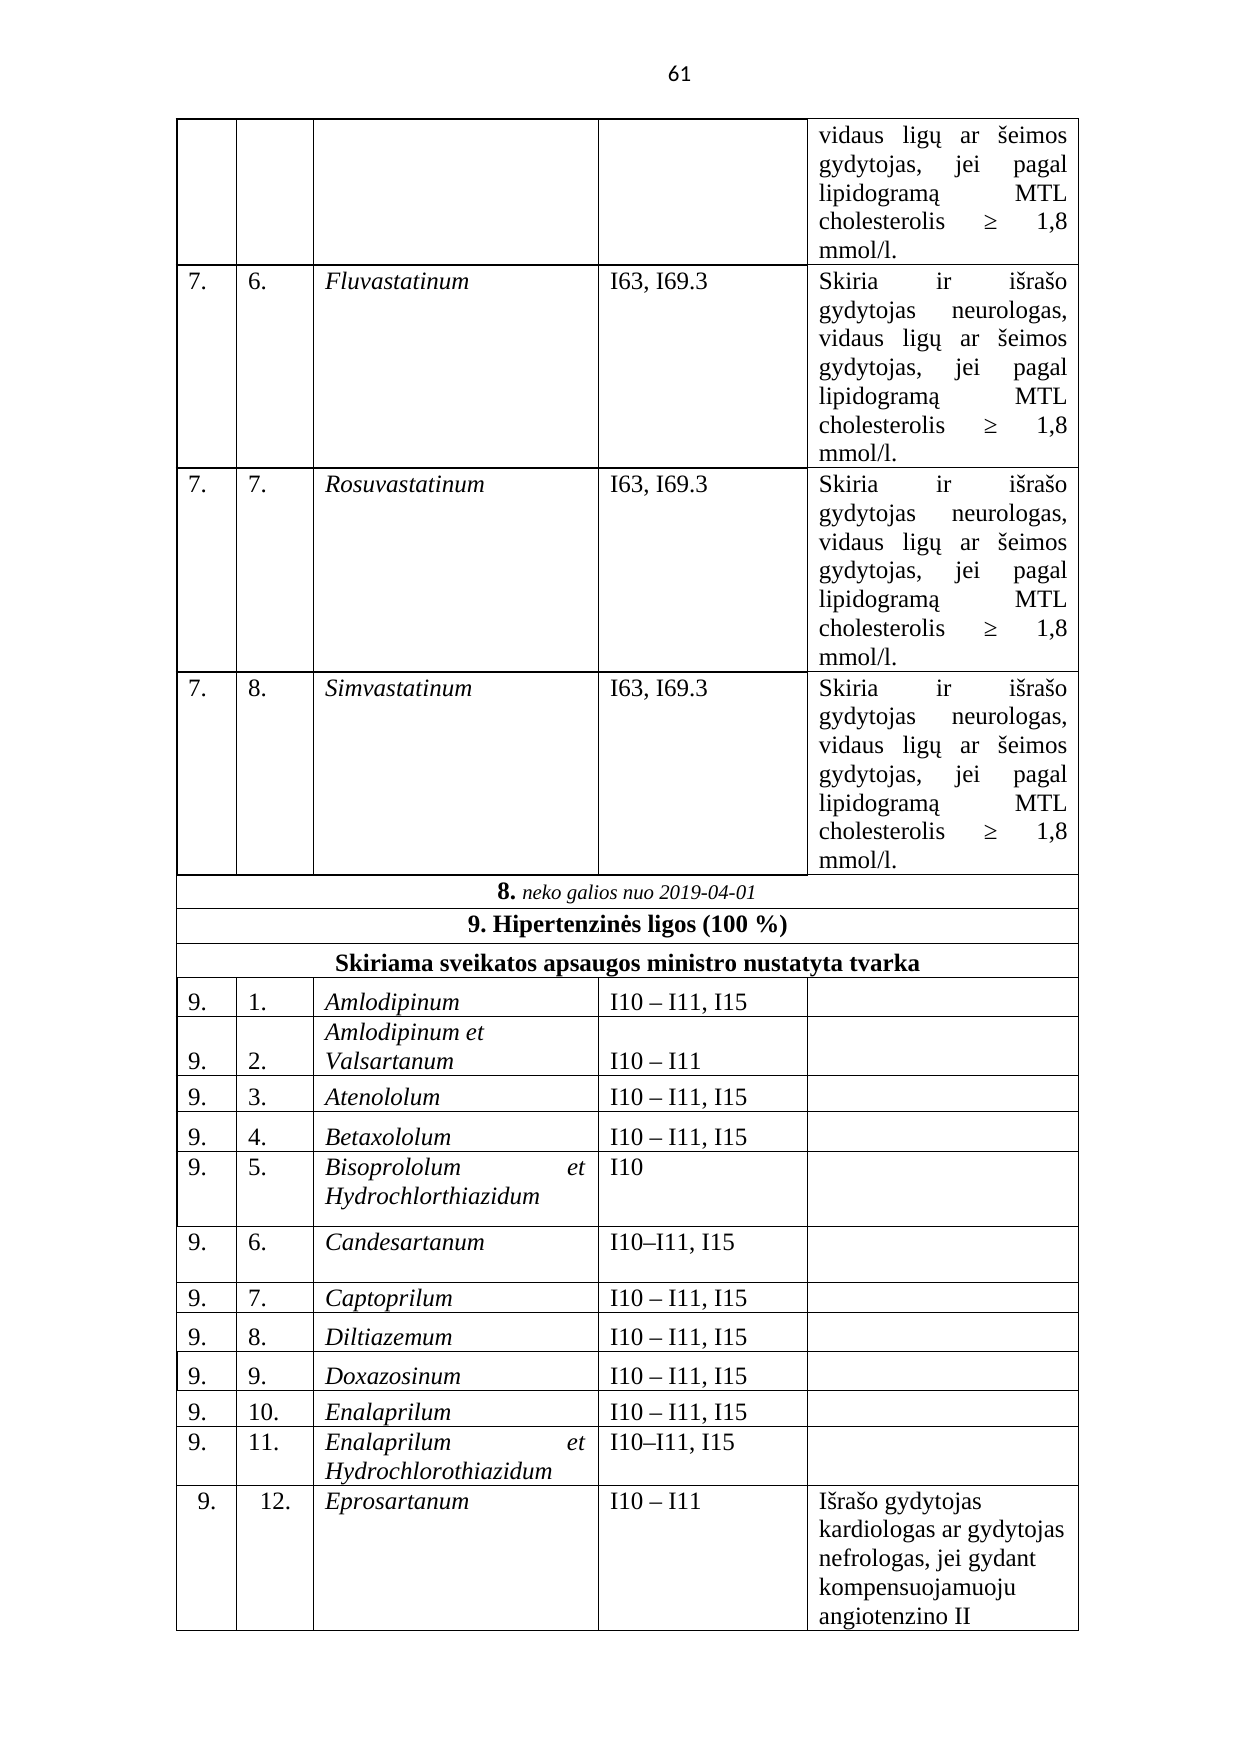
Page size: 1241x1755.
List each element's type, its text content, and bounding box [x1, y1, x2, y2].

table_cell [1088, 1075, 1093, 1111]
table_cell [1099, 943, 1103, 977]
table_cell [808, 1227, 1078, 1282]
table_cell [1079, 874, 1083, 908]
table_cell I10 – I11, I15 [599, 1313, 807, 1351]
table_cell [1093, 1075, 1099, 1111]
table_cell [1084, 1426, 1088, 1485]
table_cell [1084, 264, 1088, 467]
table_cell 9. [178, 1112, 236, 1151]
table_cell [1093, 118, 1099, 264]
table_cell [1079, 118, 1083, 264]
table_cell I10 – I11, I15 [599, 1352, 807, 1390]
table_cell [1109, 943, 1123, 977]
table_cell [1093, 1426, 1099, 1485]
table_cell [1079, 1485, 1083, 1629]
table_cell [1093, 1111, 1099, 1151]
table_cell [1088, 467, 1093, 671]
table_cell [1088, 1312, 1093, 1351]
table_cell [1084, 977, 1088, 1016]
table_cell Simvastatinum [314, 673, 598, 874]
table_cell Enalaprilum [314, 1391, 598, 1426]
table_cell 1. [237, 978, 313, 1016]
table_cell Skiria ir išrašo gydytojas neurologas, vidaus ligų ar šeimos gydytojas, jei pagal lipidogramą MTL cholesterolis ≥ 1,8 mmol/l. [808, 468, 1078, 671]
table_cell 9. [177, 1313, 236, 1351]
table_cell Išrašo gydytojas kardiologas ar gydytojas nefrologas, jei gydant kompensuojamuoju angiotenzino II [808, 1486, 1078, 1629]
table_cell [1109, 1282, 1123, 1312]
table_cell [1099, 118, 1103, 264]
table_cell Diltiazemum [314, 1313, 598, 1351]
table_cell [178, 120, 236, 264]
table_cell Doxazosinum [314, 1352, 598, 1390]
table_cell [1088, 264, 1093, 467]
table_cell [1088, 977, 1093, 1016]
table_cell 9. [237, 1352, 313, 1390]
table_cell [1109, 1485, 1123, 1629]
table_cell [1099, 264, 1103, 467]
table_cell [1084, 1351, 1088, 1390]
table_cell [1099, 1351, 1103, 1390]
table_cell [1099, 1390, 1103, 1426]
table_cell [1109, 1426, 1123, 1485]
table_cell [1093, 264, 1099, 467]
table_cell I10 – I11, I15 [599, 1112, 807, 1151]
table_cell 9. [178, 1076, 236, 1111]
table_cell [1084, 1226, 1088, 1282]
table_cell 8. [237, 1313, 313, 1351]
table_cell [1093, 467, 1099, 671]
table_cell 12. [237, 1486, 313, 1629]
table_cell [1088, 1016, 1093, 1075]
table_cell [808, 1313, 1078, 1351]
table_cell [1084, 118, 1088, 264]
table_cell [237, 120, 313, 264]
table_cell 6. [237, 266, 313, 467]
table_cell [1099, 1111, 1103, 1151]
table_cell [1099, 1426, 1103, 1485]
table_cell [1109, 874, 1123, 908]
table_cell [1079, 1111, 1083, 1151]
table_cell 9. [178, 1017, 236, 1075]
table_cell [1109, 1226, 1123, 1282]
table_cell [1084, 1151, 1088, 1226]
table_cell [1099, 671, 1103, 874]
table_cell [1088, 1485, 1093, 1629]
table_cell 2. [237, 1017, 313, 1075]
table_cell [1109, 1016, 1123, 1075]
table_cell [1103, 943, 1109, 977]
table_cell [1084, 943, 1088, 977]
table_cell I10 – I11, I15 [599, 1391, 807, 1426]
table_cell 10. [237, 1391, 313, 1426]
table_cell [1099, 874, 1103, 908]
table_cell I63, I69.3 [599, 469, 807, 671]
table_cell [1079, 943, 1083, 977]
table_cell [1084, 1282, 1088, 1312]
table_cell [1103, 908, 1109, 943]
table_cell [808, 1076, 1078, 1111]
table_cell [1103, 1111, 1109, 1151]
table_cell [1088, 1151, 1093, 1226]
table_cell 8. neko galios nuo 2019-04-01 [177, 875, 1078, 908]
table_cell [1109, 1312, 1123, 1351]
table_cell 9. [177, 1486, 236, 1629]
table_cell Enalaprilum et Hydrochlorothiazidum [314, 1427, 598, 1485]
table_cell Amlodipinum [314, 978, 598, 1016]
table_cell [1109, 1075, 1123, 1111]
table_cell [808, 1283, 1078, 1312]
table_cell [1109, 1351, 1123, 1390]
table_cell [1109, 1390, 1123, 1426]
table_cell [1099, 1016, 1103, 1075]
table_cell Betaxololum [314, 1112, 598, 1151]
table_cell [1084, 908, 1088, 943]
table_cell vidaus ligų ar šeimos gydytojas, jei pagal lipidogramą MTL cholesterolis ≥ 1,8 mmol/l. [808, 119, 1078, 264]
table_cell [1103, 977, 1109, 1016]
table_cell I63, I69.3 [599, 673, 807, 874]
table_cell 7. [178, 469, 236, 671]
table_cell 9. [177, 1391, 236, 1426]
table_cell [1079, 1390, 1083, 1426]
table_cell [1079, 467, 1083, 671]
table_cell [1103, 1075, 1109, 1111]
table_cell Eprosartanum [314, 1486, 598, 1629]
table_cell [1109, 977, 1123, 1016]
table_cell Skiria ir išrašo gydytojas neurologas, vidaus ligų ar šeimos gydytojas, jei pagal lipidogramą MTL cholesterolis ≥ 1,8 mmol/l. [808, 672, 1078, 874]
table_cell [1103, 1226, 1109, 1282]
table_cell [1079, 264, 1083, 467]
table_cell [1084, 1390, 1088, 1426]
table_cell [808, 1112, 1078, 1151]
table_cell [1079, 1016, 1083, 1075]
table_cell [1099, 467, 1103, 671]
table_cell [1099, 1075, 1103, 1111]
table_cell [1103, 671, 1109, 874]
table_cell Rosuvastatinum [314, 469, 598, 671]
table_cell 9. Hipertenzinės ligos (100 %) [177, 909, 1078, 943]
table_cell [1109, 118, 1123, 264]
table_cell [1088, 1390, 1093, 1426]
table_cell [1088, 1226, 1093, 1282]
table_cell [808, 1352, 1078, 1390]
table_cell [1093, 874, 1099, 908]
table_cell [1079, 1312, 1083, 1351]
table_cell I10–I11, I15 [599, 1427, 807, 1485]
table_cell [1099, 1485, 1103, 1629]
table_cell 9. [178, 1152, 236, 1226]
table_cell 11. [237, 1427, 313, 1485]
table_cell 9. [177, 1427, 236, 1485]
table_cell Fluvastatinum [314, 266, 598, 467]
table_cell [1093, 1151, 1099, 1226]
table_cell [808, 1017, 1078, 1075]
table_cell 9. [177, 1227, 236, 1282]
table_cell [1109, 467, 1123, 671]
table_cell [1103, 1282, 1109, 1312]
table_cell 7. [178, 266, 236, 467]
table_cell 9. [177, 1283, 236, 1312]
table_cell [1088, 1111, 1093, 1151]
table_cell [1088, 1351, 1093, 1390]
table_cell [1084, 1075, 1088, 1111]
table_cell [1109, 1151, 1123, 1226]
table_cell [808, 1152, 1078, 1226]
table_cell I10 – I11 [599, 1486, 807, 1629]
table_cell [1103, 874, 1109, 908]
table_cell [1088, 1426, 1093, 1485]
table_cell [1109, 1111, 1123, 1151]
table_cell Captoprilum [314, 1283, 598, 1312]
table_cell [1099, 1312, 1103, 1351]
table_cell 7. [237, 469, 313, 671]
table_cell [808, 1391, 1078, 1426]
table_cell 3. [237, 1076, 313, 1111]
table_cell [1079, 1075, 1083, 1111]
table_cell [1079, 1351, 1083, 1390]
table_cell I10 – I11 [599, 1017, 807, 1075]
table_cell Bisoprololum et Hydrochlorthiazidum [314, 1152, 598, 1226]
table_cell [1084, 671, 1088, 874]
table_cell [1088, 118, 1093, 264]
table_cell [1079, 1151, 1083, 1226]
table_cell 8. [237, 673, 313, 874]
table_cell [1079, 977, 1083, 1016]
table_cell [1084, 1485, 1088, 1629]
table_cell [1093, 1351, 1099, 1390]
table_cell [1093, 1016, 1099, 1075]
table_cell [1103, 1151, 1109, 1226]
table_cell Skiria ir išrašo gydytojas neurologas, vidaus ligų ar šeimos gydytojas, jei pagal lipidogramą MTL cholesterolis ≥ 1,8 mmol/l. [808, 265, 1078, 467]
table_cell [1088, 1282, 1093, 1312]
table_cell [1099, 1151, 1103, 1226]
table_cell [1103, 1426, 1109, 1485]
table_cell [1088, 671, 1093, 874]
table_cell [808, 1427, 1078, 1485]
table_cell [1103, 1485, 1109, 1629]
table_cell 7. [178, 673, 236, 874]
table_cell [1093, 977, 1099, 1016]
table_cell I63, I69.3 [599, 266, 807, 467]
table_cell [1103, 467, 1109, 671]
table_cell [1109, 908, 1123, 943]
table_cell [1084, 1111, 1088, 1151]
table_cell [1103, 1351, 1109, 1390]
table_cell [1088, 908, 1093, 943]
table_cell 5. [237, 1152, 313, 1226]
table_cell [1093, 908, 1099, 943]
table_cell [1099, 977, 1103, 1016]
table_cell I10 [599, 1152, 807, 1226]
table_cell Skiriama sveikatos apsaugos ministro nustatyta tvarka [177, 944, 1078, 977]
table_cell I10 – I11, I15 [599, 978, 807, 1016]
table_cell [1099, 908, 1103, 943]
table_cell Amlodipinum et Valsartanum [314, 1017, 598, 1075]
table_cell [1084, 874, 1088, 908]
table_cell [1109, 264, 1123, 467]
table_cell [1103, 1016, 1109, 1075]
table_cell [599, 120, 807, 264]
table_cell [1079, 1226, 1083, 1282]
table_cell [1109, 671, 1123, 874]
table_cell [1079, 1282, 1083, 1312]
table_cell 6. [237, 1227, 313, 1282]
table_cell 4. [237, 1112, 313, 1151]
table_cell [314, 120, 598, 264]
table_cell [1084, 467, 1088, 671]
table_cell 9. [178, 1352, 236, 1390]
table_cell [1093, 943, 1099, 977]
table_cell [1093, 1485, 1099, 1629]
table_cell I10–I11, I15 [599, 1227, 807, 1282]
table_cell [1103, 118, 1109, 264]
table_cell [1103, 1390, 1109, 1426]
table_cell I10 – I11, I15 [599, 1283, 807, 1312]
table_cell [1088, 943, 1093, 977]
table_cell 9. [178, 978, 236, 1016]
table_cell I10 – I11, I15 [599, 1076, 807, 1111]
table_cell [1099, 1226, 1103, 1282]
table_cell [1084, 1312, 1088, 1351]
table_cell [1093, 671, 1099, 874]
table_cell [1088, 874, 1093, 908]
table_cell [808, 978, 1078, 1016]
table_cell [1079, 1426, 1083, 1485]
table_cell [1093, 1312, 1099, 1351]
table_cell [1084, 1016, 1088, 1075]
table_cell [1079, 671, 1083, 874]
table_cell [1099, 1282, 1103, 1312]
table_cell [1093, 1282, 1099, 1312]
table_cell [1093, 1226, 1099, 1282]
table_cell [1093, 1390, 1099, 1426]
table_cell Candesartanum [314, 1227, 598, 1282]
table_cell 7. [237, 1283, 313, 1312]
table_cell Atenololum [314, 1076, 598, 1111]
table_cell [1079, 908, 1083, 943]
table_cell [1103, 264, 1109, 467]
table_cell [1103, 1312, 1109, 1351]
